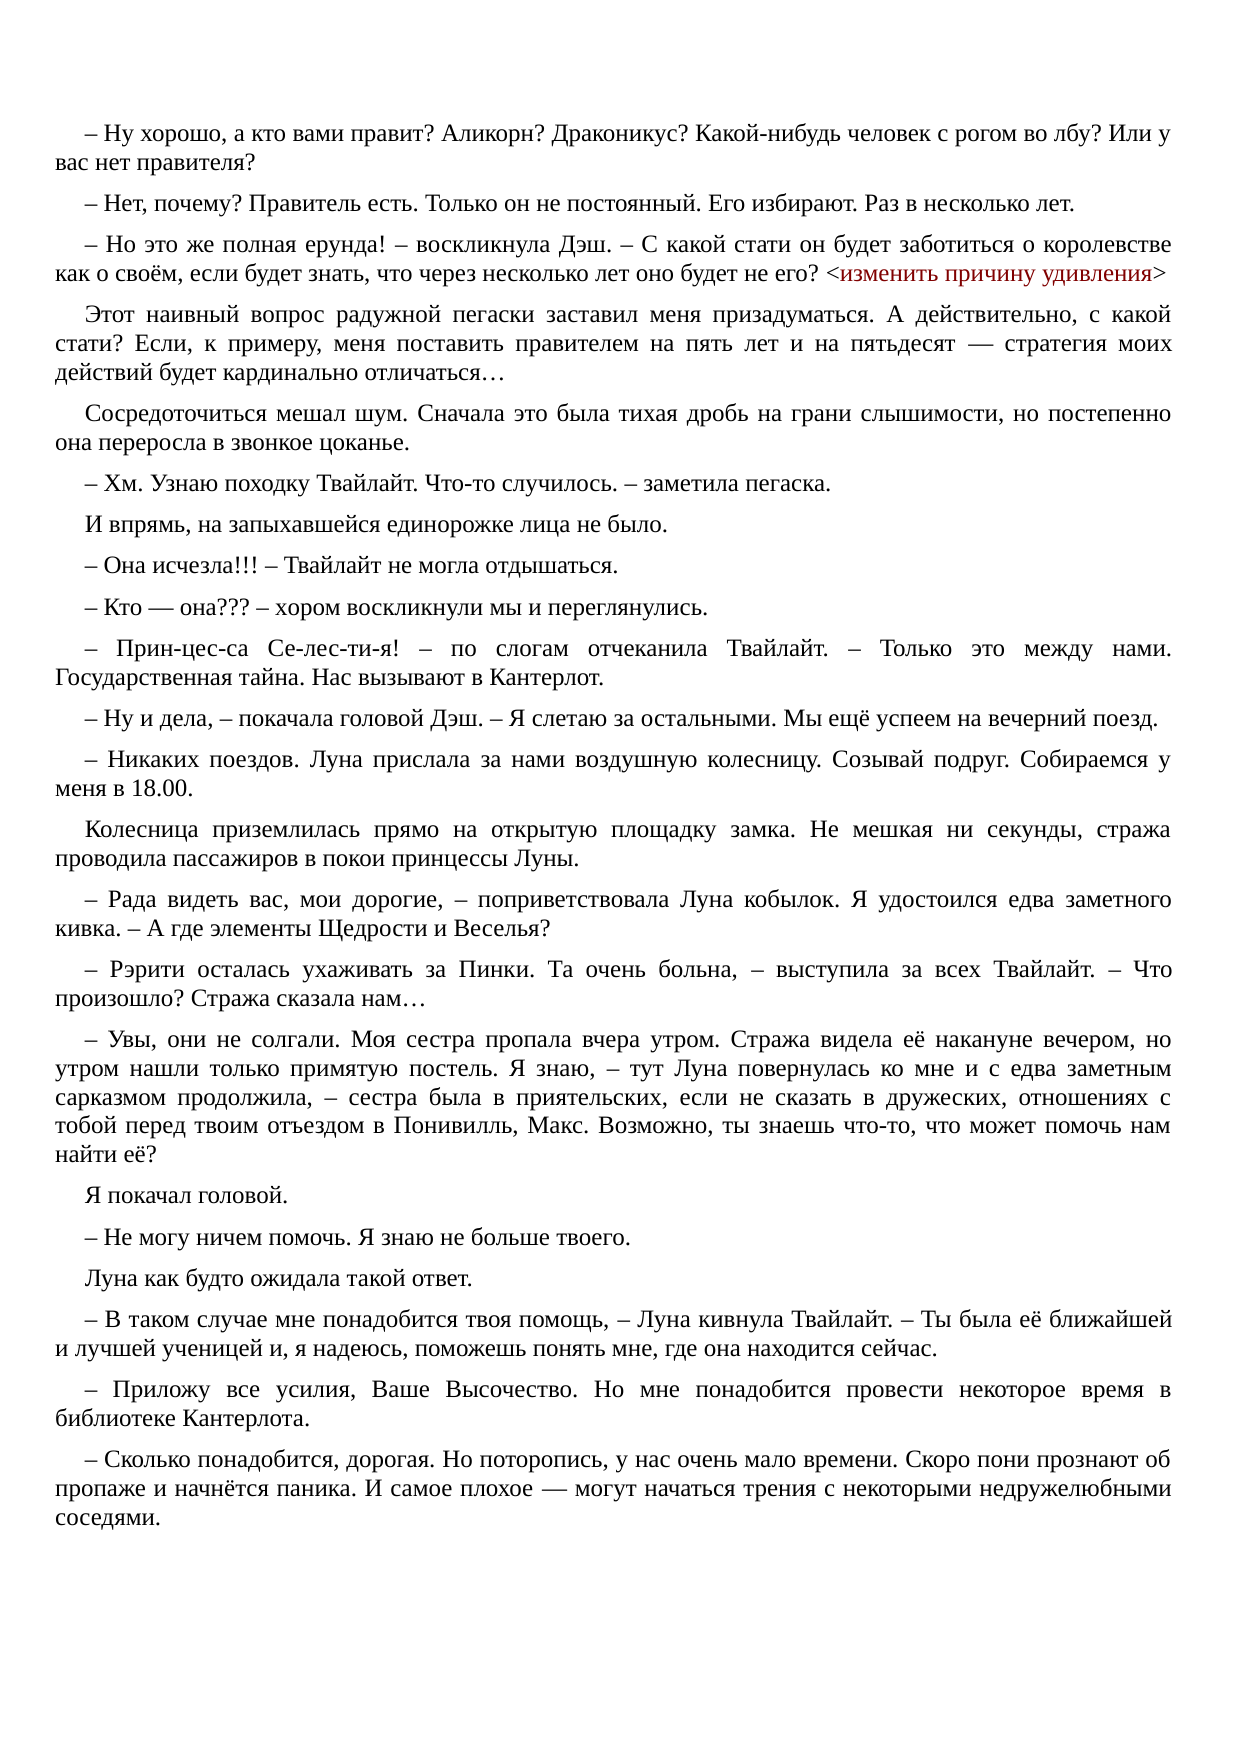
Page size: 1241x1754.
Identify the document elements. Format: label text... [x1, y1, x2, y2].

text Сосредоточиться мешал шум. Сначала это была тихая дробь на грани слышимости, но постепенно она переросла в звонкое цоканье. [55, 398, 1172, 456]
text Колесница приземлилась прямо на открытую площадку замка. Не мешкая ни секунды, стража проводила пассажиров в покои принцессы Луны. [55, 814, 1172, 872]
text – Она исчезла!!! – Твайлайт не могла отдышаться. [55, 551, 1172, 579]
text – В таком случае мне понадобится твоя помощь, – Луна кивнула Твайлайт. – Ты была её ближайшей и лучшей ученицей и, я надеюсь, поможешь понять мне, где она находится сейчас. [55, 1304, 1172, 1362]
text – Никаких поездов. Луна прислала за нами воздушную колесницу. Созывай подруг. Собираемся у меня в 18.00. [55, 744, 1172, 802]
text Луна как будто ожидала такой ответ. [55, 1263, 1172, 1292]
text – Рэрити осталась ухаживать за Пинки. Та очень больна, – выступила за всех Твайлайт. – Что произошло? Стража сказала нам… [55, 954, 1172, 1012]
text – Ну и дела, – покачала головой Дэш. – Я слетаю за остальными. Мы ещё успеем на вечерний поезд. [55, 703, 1172, 732]
text – Увы, они не солгали. Моя сестра пропала вчера утром. Стража видела её накануне вечером, но утром нашли только примятую постель. Я знаю, – тут Луна повернулась ко мне и с едва заметным сарказмом продолжила, – сестра была в приятельских, если не сказать в дружеских, отношениях с тобой перед твоим отъездом в Понивилль, Макс. Возможно, ты знаешь что-то, что может помочь нам найти её? [55, 1024, 1172, 1168]
text – Но это же полная ерунда! – воскликнула Дэш. – С какой стати он будет заботиться о королевстве как о своём, если будет знать, что через несколько лет оно будет не его? <изменить причину удивления> [55, 229, 1172, 287]
text – Приложу все усилия, Ваше Высочество. Но мне понадобится провести некоторое время в библиотеке Кантерлота. [55, 1374, 1172, 1432]
text Я покачал головой. [55, 1181, 1172, 1209]
text – Кто — она??? – хором воскликнули мы и переглянулись. [55, 592, 1172, 621]
text Этот наивный вопрос радужной пегаски заставил меня призадуматься. А действительно, с какой стати? Если, к примеру, меня поставить правителем на пять лет и на пятьдесят — стратегия моих действий будет кардинально отличаться… [55, 299, 1172, 386]
text – Прин-цес-са Се-лес-ти-я! – по слогам отчеканила Твайлайт. – Только это между нами. Государственная тайна. Нас вызывают в Кантерлот. [55, 633, 1172, 691]
text И впрямь, на запыхавшейся единорожке лица не было. [55, 509, 1172, 538]
text – Хм. Узнаю походку Твайлайт. Что-то случилось. – заметила пегаска. [55, 468, 1172, 497]
text – Рада видеть вас, мои дорогие, – поприветствовала Луна кобылок. Я удостоился едва заметного кивка. – А где элементы Щедрости и Веселья? [55, 884, 1172, 942]
text – Не могу ничем помочь. Я знаю не больше твоего. [55, 1222, 1172, 1251]
text – Ну хорошо, а кто вами правит? Аликорн? Драконикус? Какой-нибудь человек с рогом во лбу? Или у вас нет правителя? [55, 118, 1172, 176]
text – Сколько понадобится, дорогая. Но поторопись, у нас очень мало времени. Скоро пони прознают об пропаже и начнётся паника. И самое плохое — могут начаться трения с некоторыми недружелюбными соседями. [55, 1444, 1172, 1531]
text – Нет, почему? Правитель есть. Только он не постоянный. Его избирают. Раз в несколько лет. [55, 188, 1172, 217]
